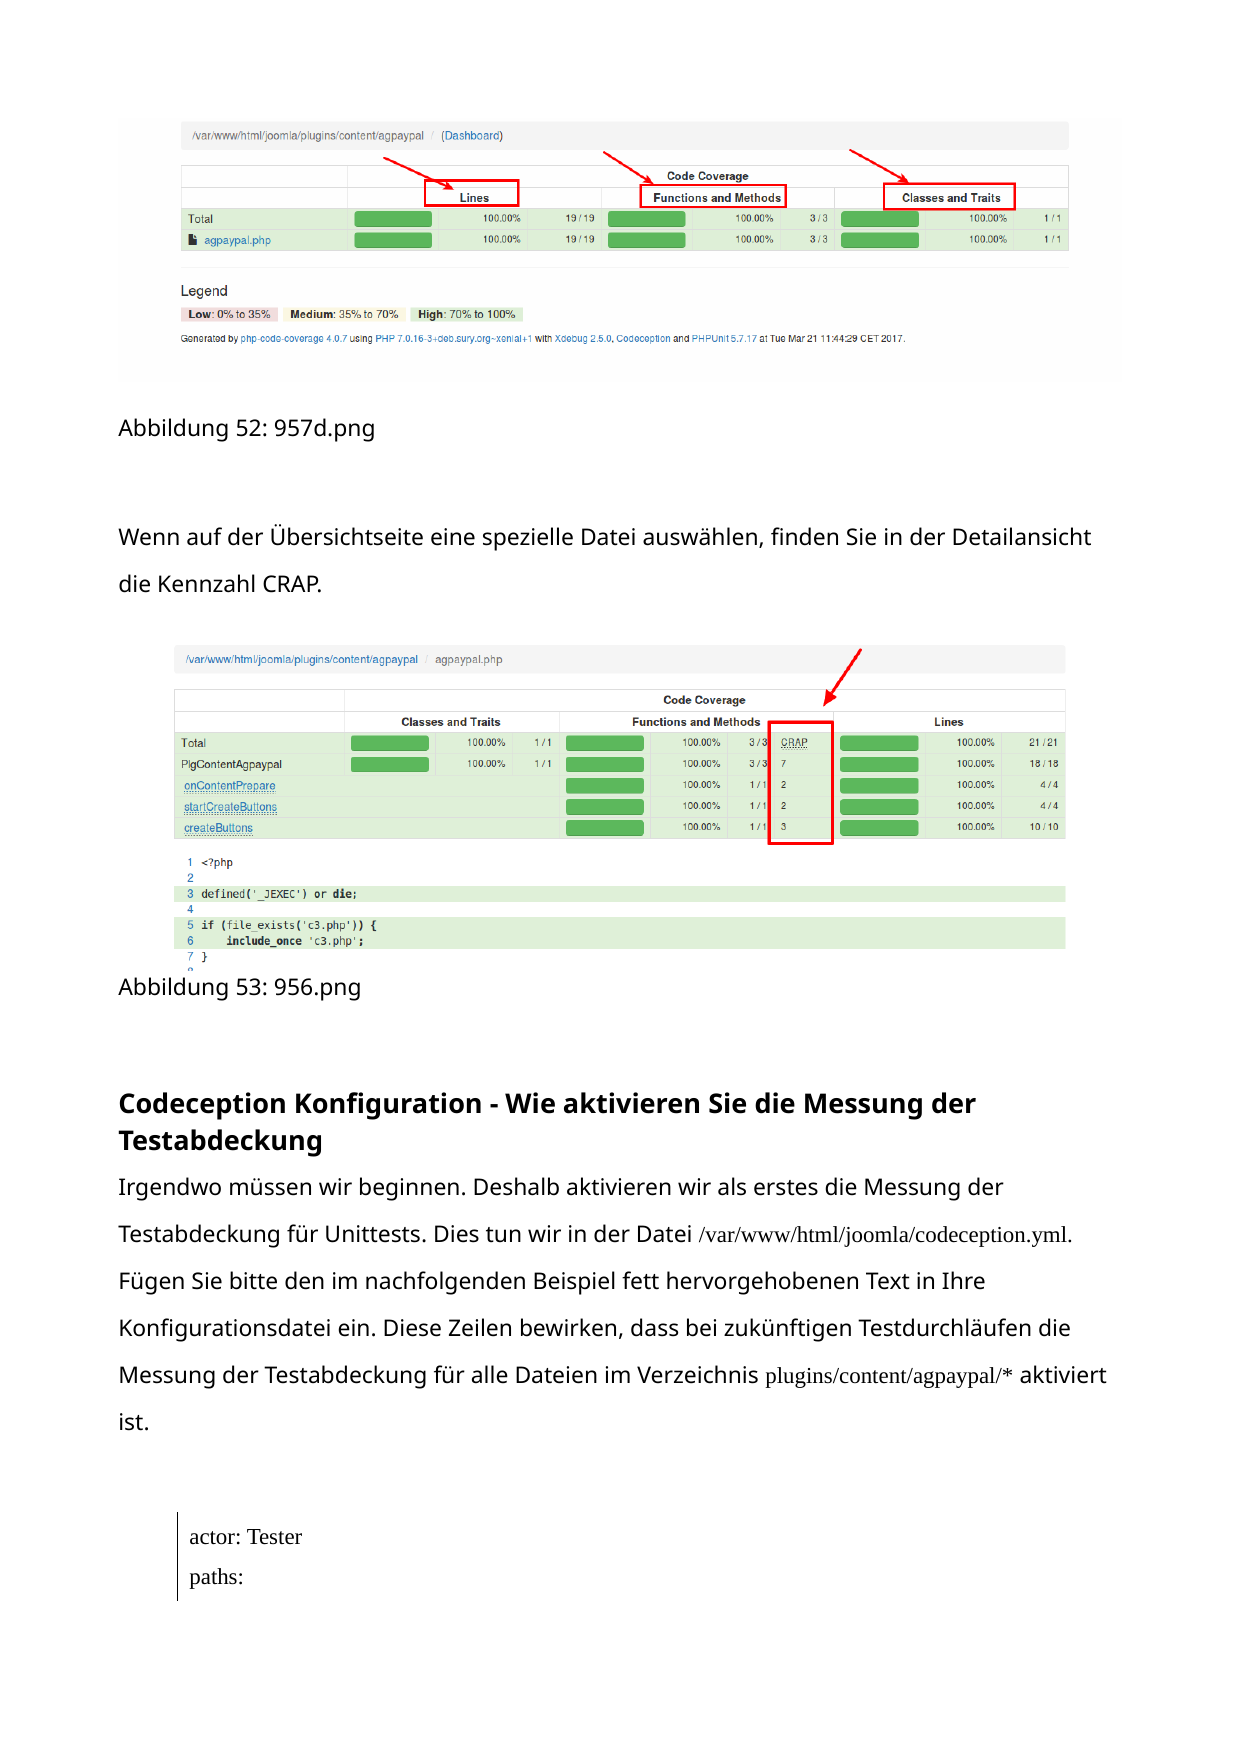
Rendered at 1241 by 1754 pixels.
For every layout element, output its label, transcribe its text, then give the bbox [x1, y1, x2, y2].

picture [118, 641, 1123, 971]
picture [118, 118, 1123, 382]
text Abbildung 53: 956.png [118, 971, 1122, 1002]
text Irgendwo müssen wir beginnen. Deshalb aktivieren wir als erstes die Messung der Testabdeckung für Unittests. Dies tun wir in der Datei /var/www/html/joomla/codeception.yml. Fügen Sie bitte den im nachfolgenden Beispiel fett hervorgehobenen Text in Ihre Konfigurationsdatei ein. Diese Zeilen bewirken, dass bei zukünftigen Testdurchläufen die Messung der Testabdeckung für alle Dateien im Verzeichnis plugins/content/agpaypal/* aktiviert ist. [118, 1171, 1122, 1437]
text Abbildung 52: 957d.png [118, 382, 1122, 444]
text actor: Tester paths: [178, 1512, 1122, 1601]
subtitle Codeception Konfiguration - Wie aktivieren Sie die Messung der Testabdeckung [118, 1085, 1122, 1159]
text Wenn auf der Übersichtseite eine spezielle Datei auswählen, finden Sie in der Detailansicht die Kennzahl CRAP. [118, 521, 1122, 599]
